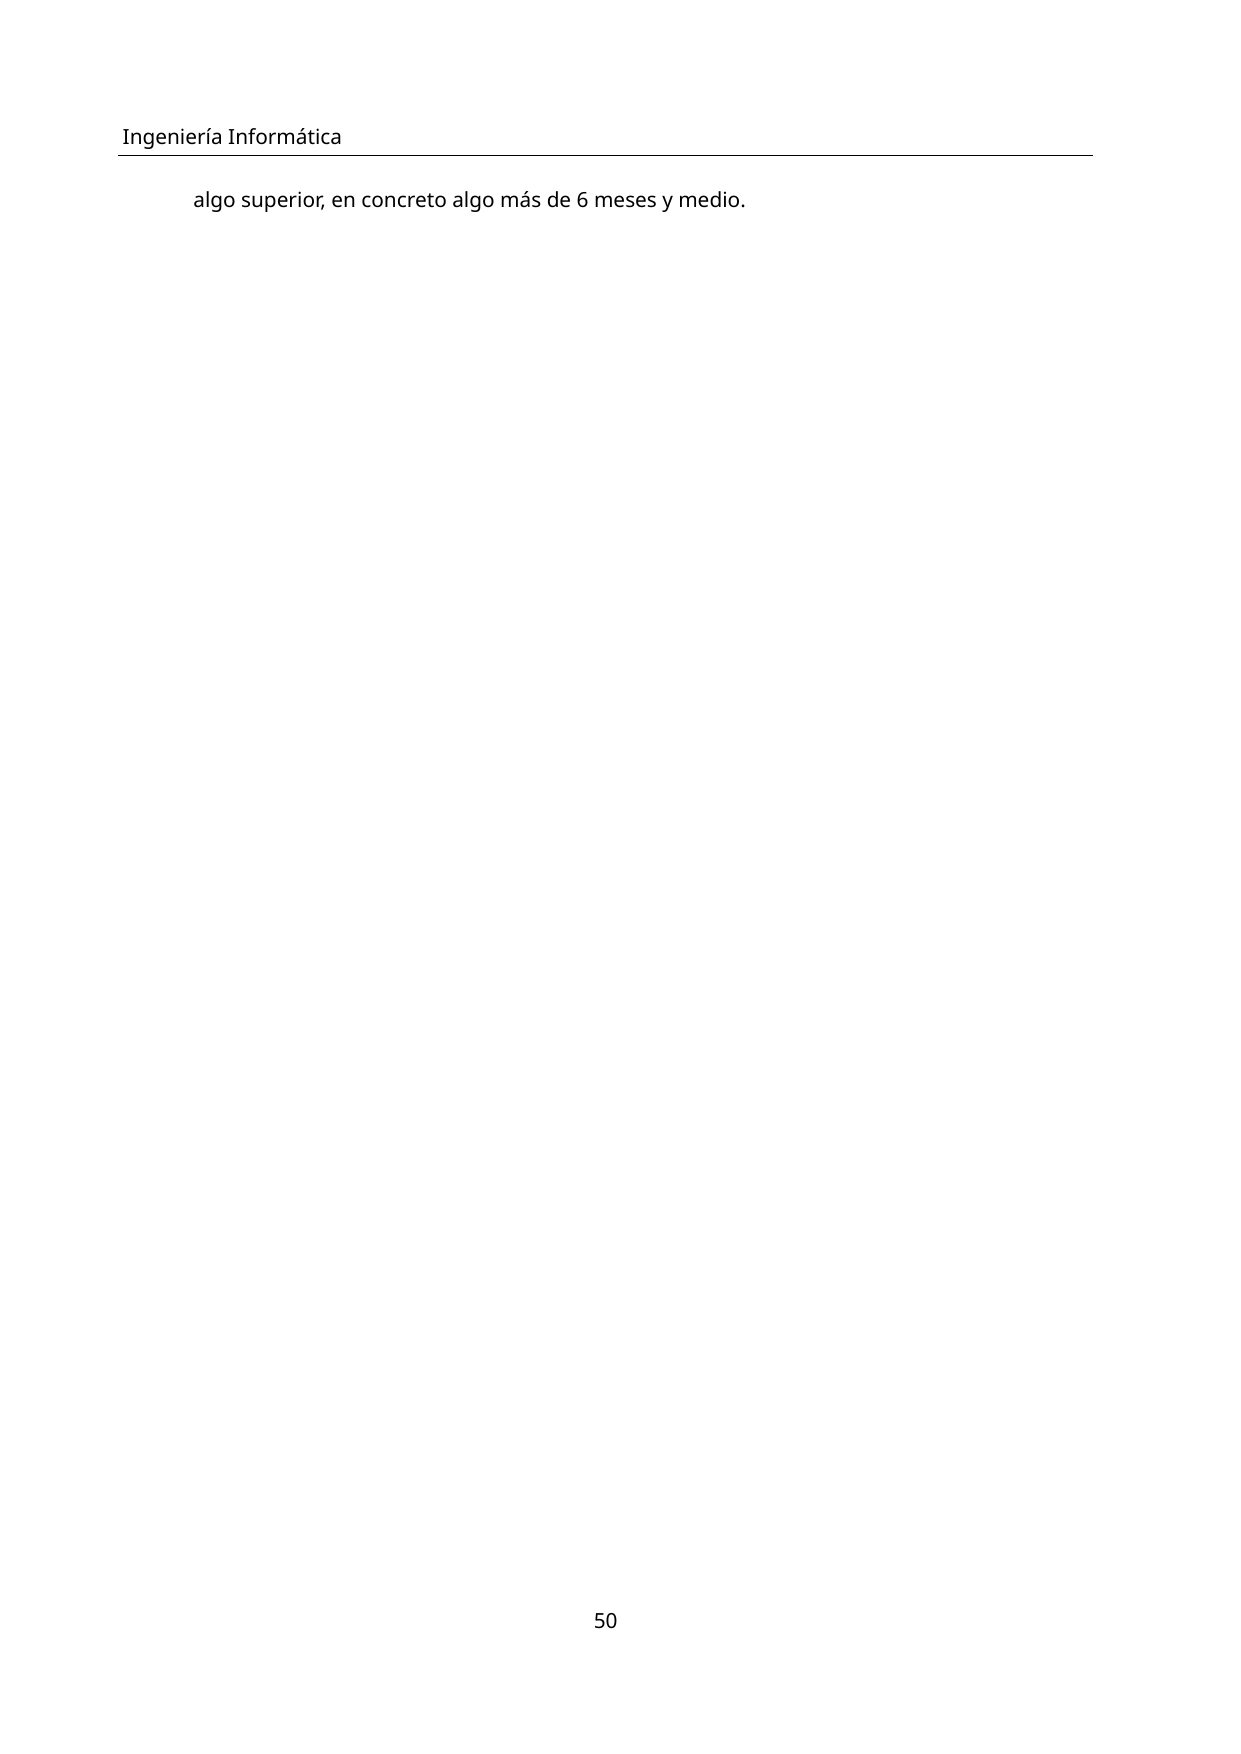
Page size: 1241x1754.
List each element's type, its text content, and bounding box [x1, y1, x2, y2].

text algo superior, en concreto algo más de 6 meses y medio. [193, 185, 1093, 213]
